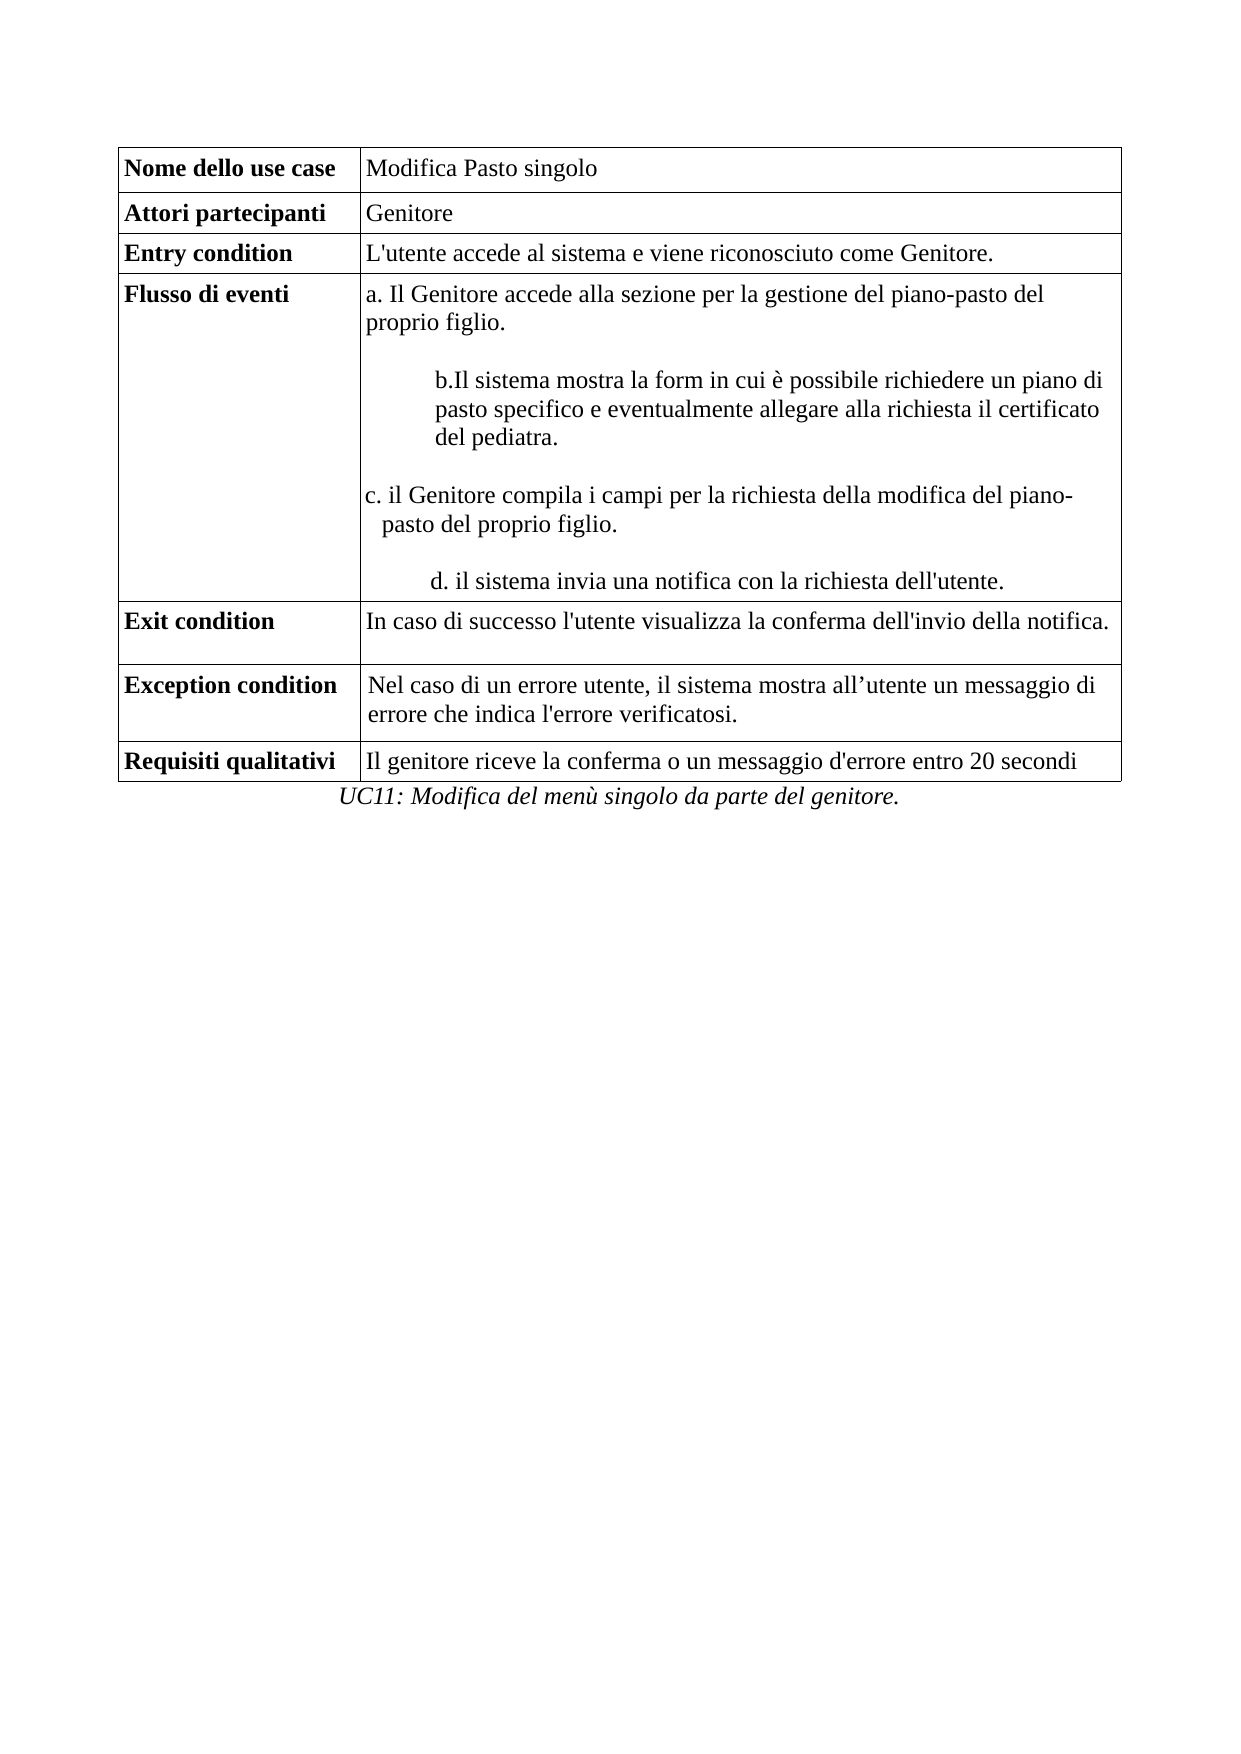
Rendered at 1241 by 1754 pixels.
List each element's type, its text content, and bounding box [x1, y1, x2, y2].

text UC11: Modifica del menù singolo da parte del genitore. [118, 781, 1122, 810]
table_cell Il genitore riceve la conferma o un messaggio d'errore entro 20 secondi [361, 742, 1121, 781]
table_cell Exception condition [119, 665, 360, 741]
table_cell Genitore [361, 193, 1121, 232]
table_cell Entry condition [119, 234, 360, 273]
table_cell Flusso di eventi [119, 274, 360, 601]
table_cell Exit condition [119, 602, 360, 664]
table_cell Requisiti qualitativi [119, 742, 360, 781]
table_cell Attori partecipanti [119, 193, 360, 232]
table_cell Nel caso di un errore utente, il sistema mostra all’utente un messaggio di errore che indica l'errore verificatosi. [361, 665, 1121, 741]
table_cell L'utente accede al sistema e viene riconosciuto come Genitore. [361, 234, 1121, 273]
table_cell In caso di successo l'utente visualizza la conferma dell'invio della notifica. [361, 602, 1121, 664]
table_cell a. Il Genitore accede alla sezione per la gestione del piano-pasto del proprio figlio. b.Il sistema mostra la form in cui è possibile richiedere un piano di pasto specifico e eventualmente allegare alla richiesta il certificato del pediatra. c. il Genitore compila i campi per la richiesta della modifica del piano-pasto del proprio figlio. d. il sistema invia una notifica con la richiesta dell'utente. [361, 274, 1121, 601]
table_header Modifica Pasto singolo [361, 148, 1121, 192]
table_header Nome dello use case [119, 148, 360, 192]
